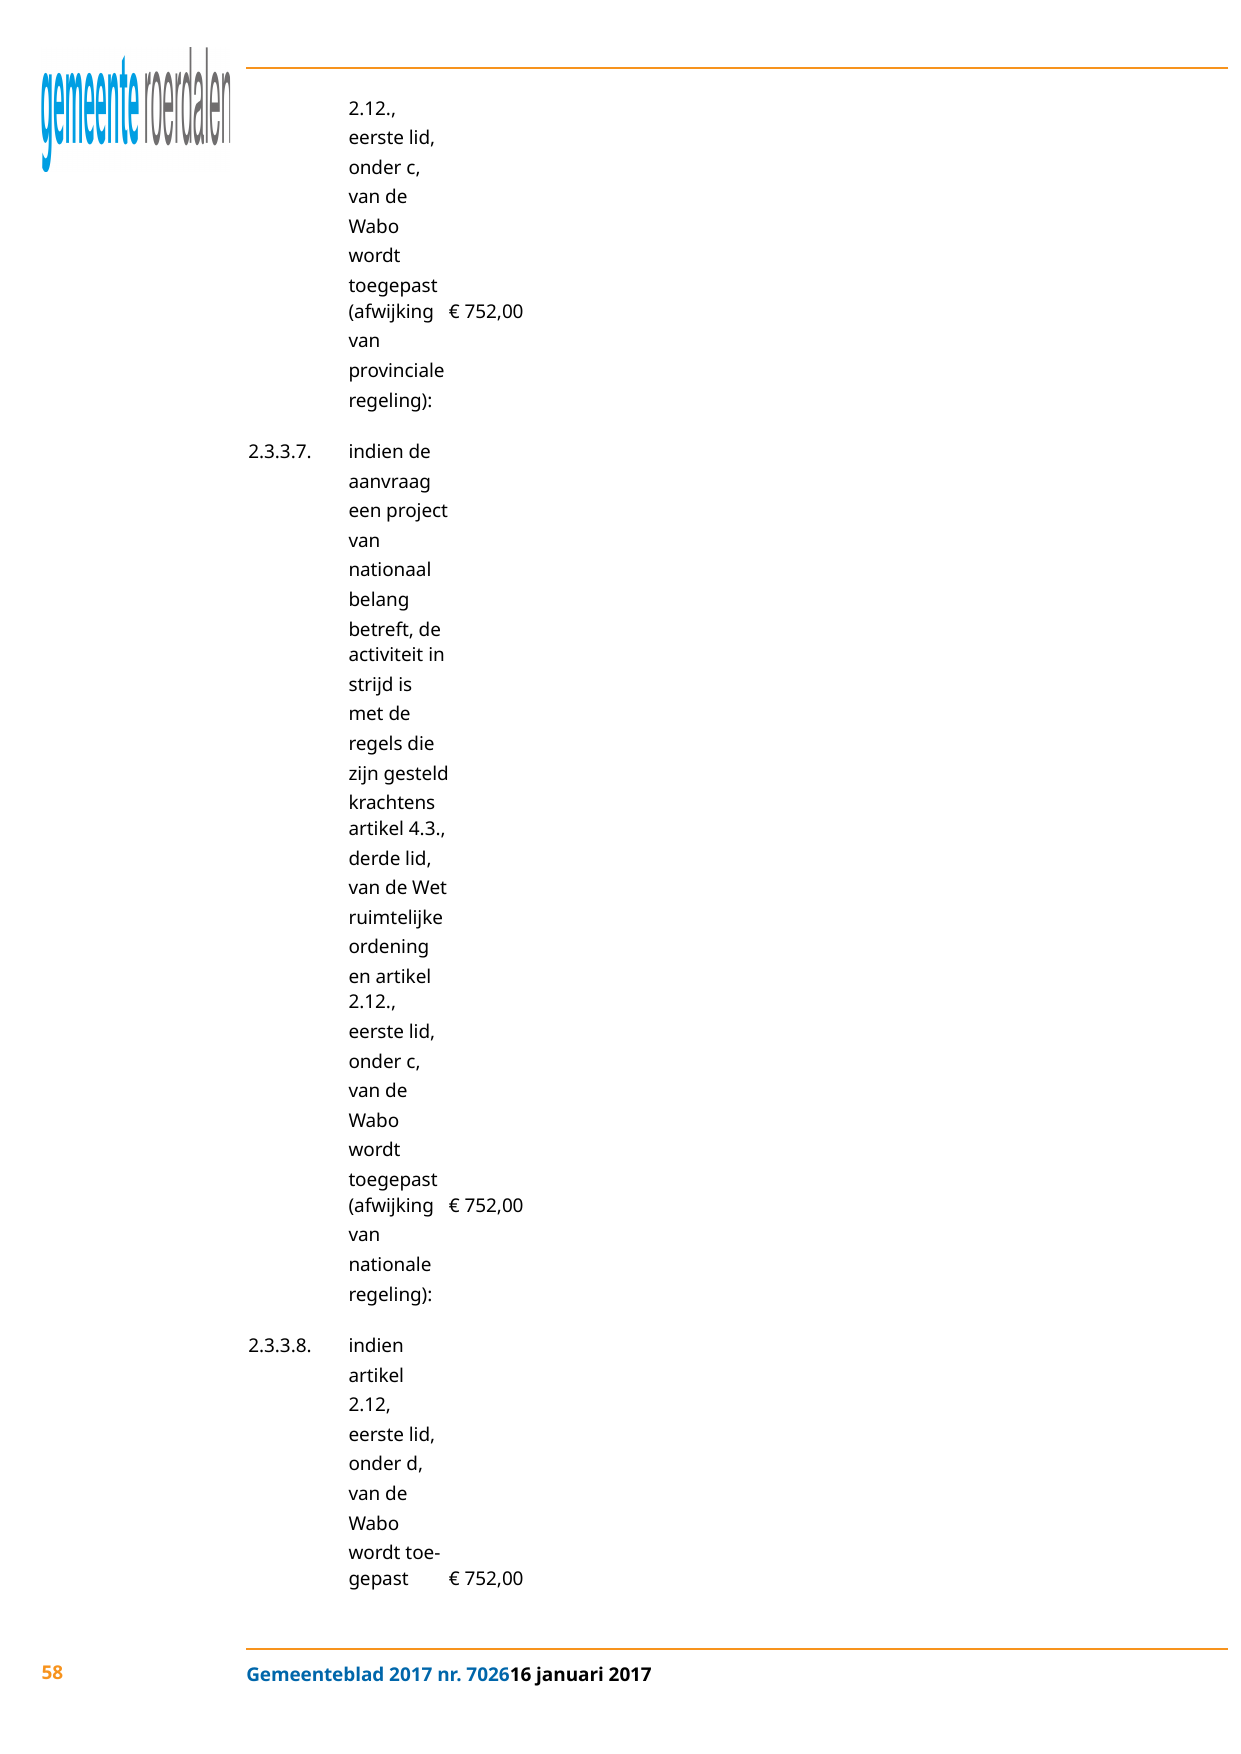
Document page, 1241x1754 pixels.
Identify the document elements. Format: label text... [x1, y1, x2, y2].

table_cell [449, 1306, 549, 1332]
table_cell [449, 641, 549, 815]
table_cell 2.12., eerste lid, onder c, van de Wabo wordt toegepast [348, 95, 449, 298]
table_cell [449, 95, 549, 298]
table_cell [248, 95, 348, 298]
table_cell € 752,00 [449, 298, 549, 412]
table_cell € 752,00 [449, 1192, 549, 1306]
table_cell [248, 413, 348, 438]
table_cell [449, 413, 549, 438]
table_cell activiteit in strijd is met de regels die zijn gesteld krachtens [348, 641, 449, 815]
table_cell [248, 641, 348, 815]
table_cell [449, 815, 549, 989]
table_cell [248, 1192, 348, 1306]
table_cell € 752,00 [449, 1565, 549, 1591]
table_cell indien artikel 2.12, eerste lid, onder d, van de Wabo wordt toe- [348, 1332, 449, 1565]
picture [41, 134, 48, 172]
table_cell artikel 4.3., derde lid, van de Wet ruimtelijke ordening en artikel [348, 815, 449, 989]
table_cell [348, 413, 449, 438]
table_cell [248, 1565, 348, 1591]
table_cell [248, 1306, 348, 1332]
table_cell (afwijking van nationale regeling): [348, 1192, 449, 1306]
table_cell 2.3.3.7. [248, 438, 348, 641]
table_cell [449, 438, 549, 641]
table_cell gepast [348, 1565, 449, 1591]
table_cell [248, 298, 348, 412]
table_cell indien de aanvraag een project van nationaal belang betreft, de [348, 438, 449, 641]
table_cell 2.12., eerste lid, onder c, van de Wabo wordt toegepast [348, 989, 449, 1192]
picture [41, 47, 231, 172]
table_cell [449, 1332, 549, 1565]
table_cell 2.3.3.8. [248, 1332, 348, 1565]
table_cell [248, 989, 348, 1192]
table_cell [348, 1306, 449, 1332]
table_cell (afwijking van provinciale regeling): [348, 298, 449, 412]
table_cell [449, 989, 549, 1192]
table_cell [248, 815, 348, 989]
